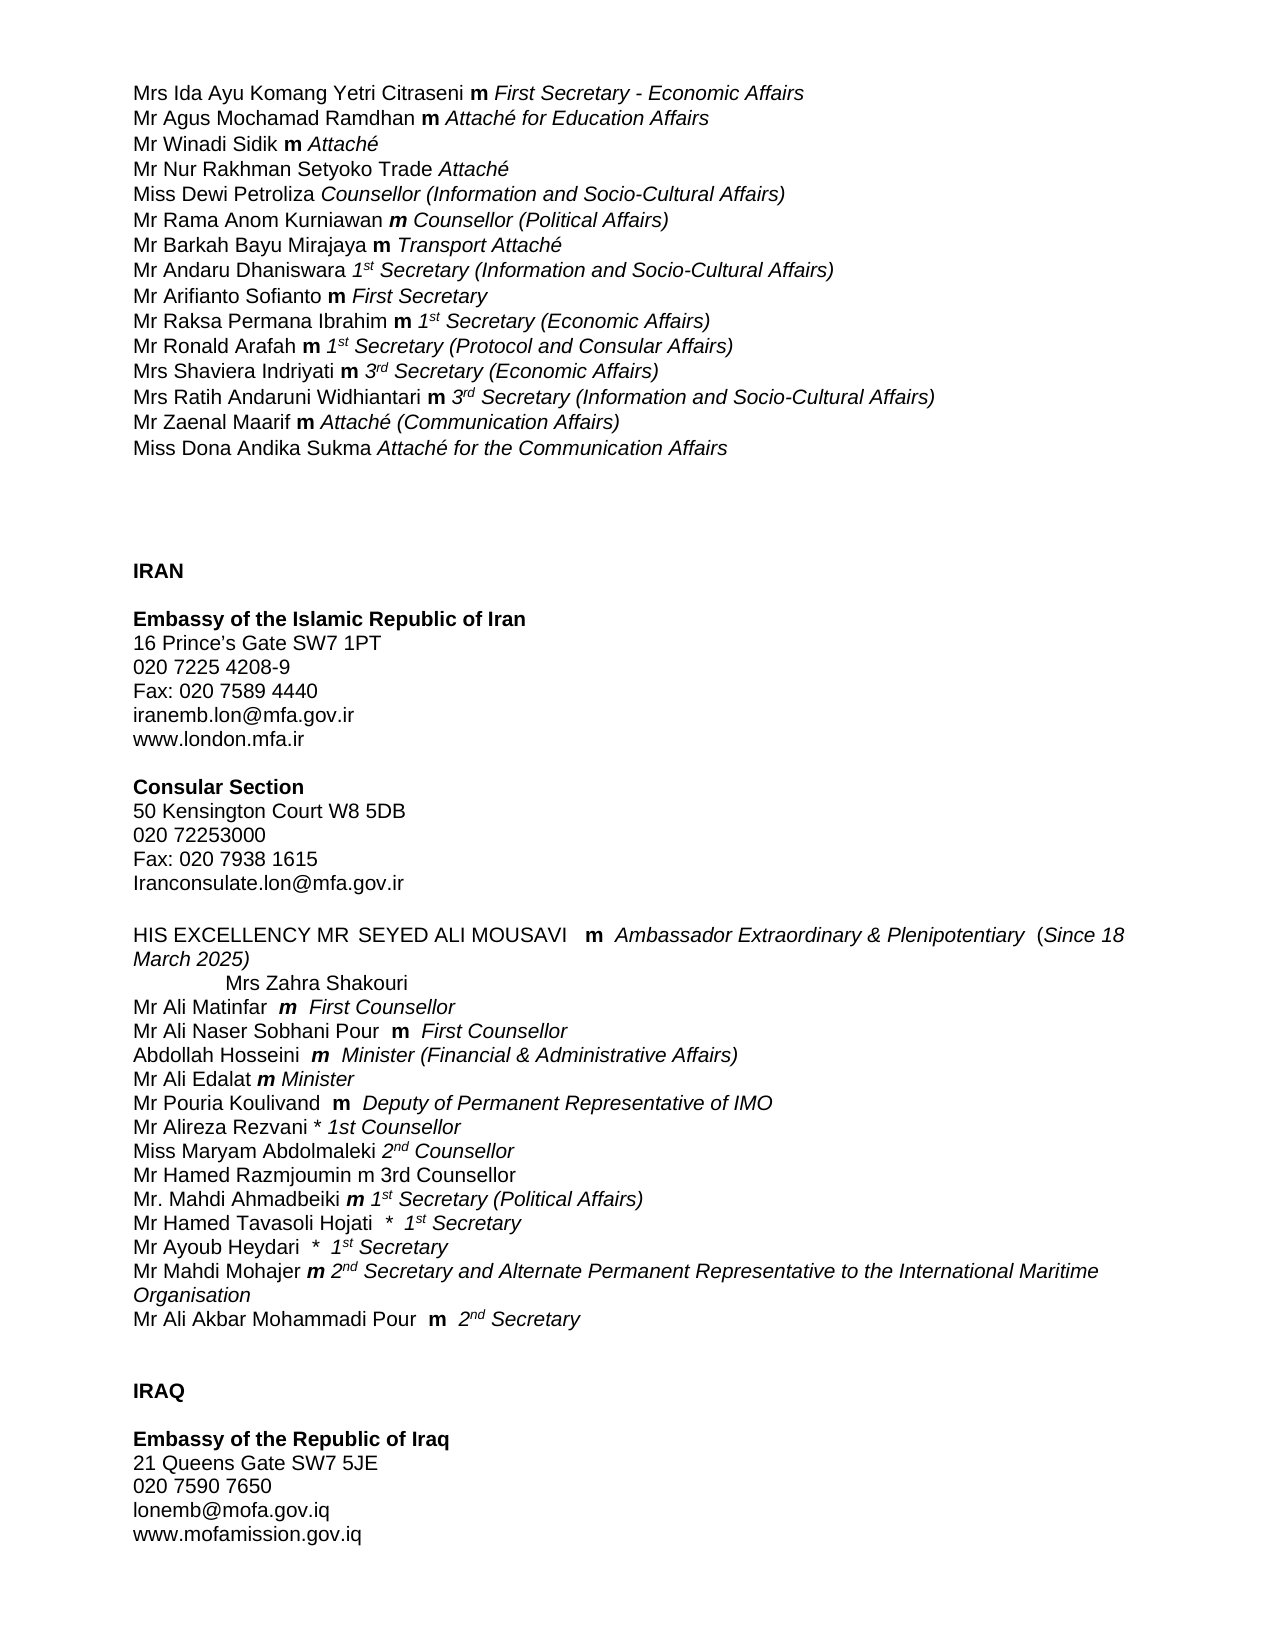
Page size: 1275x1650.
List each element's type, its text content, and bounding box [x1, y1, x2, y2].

text Mr Ali Matinfar m First Counsellor [133, 995, 1181, 1019]
text Mr Winadi Sidik m Attaché [133, 132, 1181, 156]
text Miss Maryam Abdolmaleki 2nd Counsellor [133, 1139, 1181, 1163]
text Mr Arifianto Sofianto m First Secretary [133, 283, 1181, 307]
text Mr Raksa Permana Ibrahim m 1st Secretary (Economic Affairs) [133, 309, 1181, 333]
text Abdollah Hosseini m Minister (Financial & Administrative Affairs) [133, 1043, 1181, 1067]
text 020 7225 4208-9 [133, 655, 1181, 679]
text Mr Rama Anom Kurniawan m Counsellor (Political Affairs) [133, 207, 1181, 231]
text Embassy of the Republic of Iraq [133, 1426, 1181, 1450]
text Mr Alireza Rezvani * 1st Counsellor [133, 1115, 1181, 1139]
text lonemb@mofa.gov.iq [133, 1498, 1181, 1522]
text Mrs Ida Ayu Komang Yetri Citraseni m First Secretary - Economic Affairs [133, 81, 1181, 105]
text HIS EXCELLENCY MR SEYED ALI MOUSAVI m Ambassador Extraordinary & Plenipotentiary (Since 18 March 2025) [133, 918, 1181, 971]
text Fax: 020 7589 4440 [133, 679, 1181, 703]
text Mr Pouria Koulivand m Deputy of Permanent Representative of IMO [133, 1091, 1181, 1115]
text Mr. Mahdi Ahmadbeiki m 1st Secretary (Political Affairs) [133, 1187, 1181, 1211]
text IRAN [133, 559, 1181, 583]
text 21 Queens Gate SW7 5JE [133, 1450, 1181, 1474]
text Mr Hamed Tavasoli Hojati * 1st Secretary [133, 1211, 1181, 1235]
text Mrs Shaviera Indriyati m 3rd Secretary (Economic Affairs) [133, 359, 1181, 383]
text Miss Dewi Petroliza Counsellor (Information and Socio-Cultural Affairs) [133, 182, 1181, 206]
text 020 72253000 [133, 823, 1181, 847]
text Mr Ali Naser Sobhani Pour m First Counsellor [133, 1019, 1181, 1043]
text Mr Ronald Arafah m 1st Secretary (Protocol and Consular Affairs) [133, 334, 1181, 358]
text iranemb.lon@mfa.gov.ir [133, 703, 1181, 727]
text Mr Nur Rakhman Setyoko Trade Attaché [133, 157, 1181, 181]
text Iranconsulate.lon@mfa.gov.ir [133, 871, 1181, 894]
text 50 Kensington Court W8 5DB [133, 799, 1181, 823]
text Mr Mahdi Mohajer m 2nd Secretary and Alternate Permanent Representative to the International Maritime Organisation [133, 1259, 1181, 1307]
text Embassy of the Islamic Republic of Iran [133, 607, 1181, 631]
text Mr Zaenal Maarif m Attaché (Communication Affairs) [133, 410, 1181, 434]
text Mr Ayoub Heydari * 1st Secretary [133, 1235, 1181, 1259]
text Consular Section [133, 775, 1181, 799]
text IRAQ [133, 1378, 1181, 1402]
text www.mofamission.gov.iq [133, 1522, 1181, 1546]
text 020 7590 7650 [133, 1474, 1181, 1498]
text www.london.mfa.ir [133, 727, 1181, 751]
text Mr Hamed Razmjoumin m 3rd Counsellor [133, 1163, 1181, 1187]
text Fax: 020 7938 1615 [133, 847, 1181, 871]
text Mrs Zahra Shakouri [133, 971, 1181, 995]
text 16 Prince’s Gate SW7 1PT [133, 631, 1181, 655]
text Mrs Ratih Andaruni Widhiantari m 3rd Secretary (Information and Socio-Cultural Affairs) [133, 385, 1181, 409]
text Mr Ali Akbar Mohammadi Pour m 2nd Secretary [133, 1307, 1181, 1331]
text Mr Barkah Bayu Mirajaya m Transport Attaché [133, 233, 1181, 257]
text Mr Andaru Dhaniswara 1st Secretary (Information and Socio-Cultural Affairs) [133, 258, 1181, 282]
text Mr Agus Mochamad Ramdhan m Attaché for Education Affairs [133, 106, 1181, 130]
text Miss Dona Andika Sukma Attaché for the Communication Affairs [133, 435, 1181, 459]
text Mr Ali Edalat m Minister [133, 1067, 1181, 1091]
